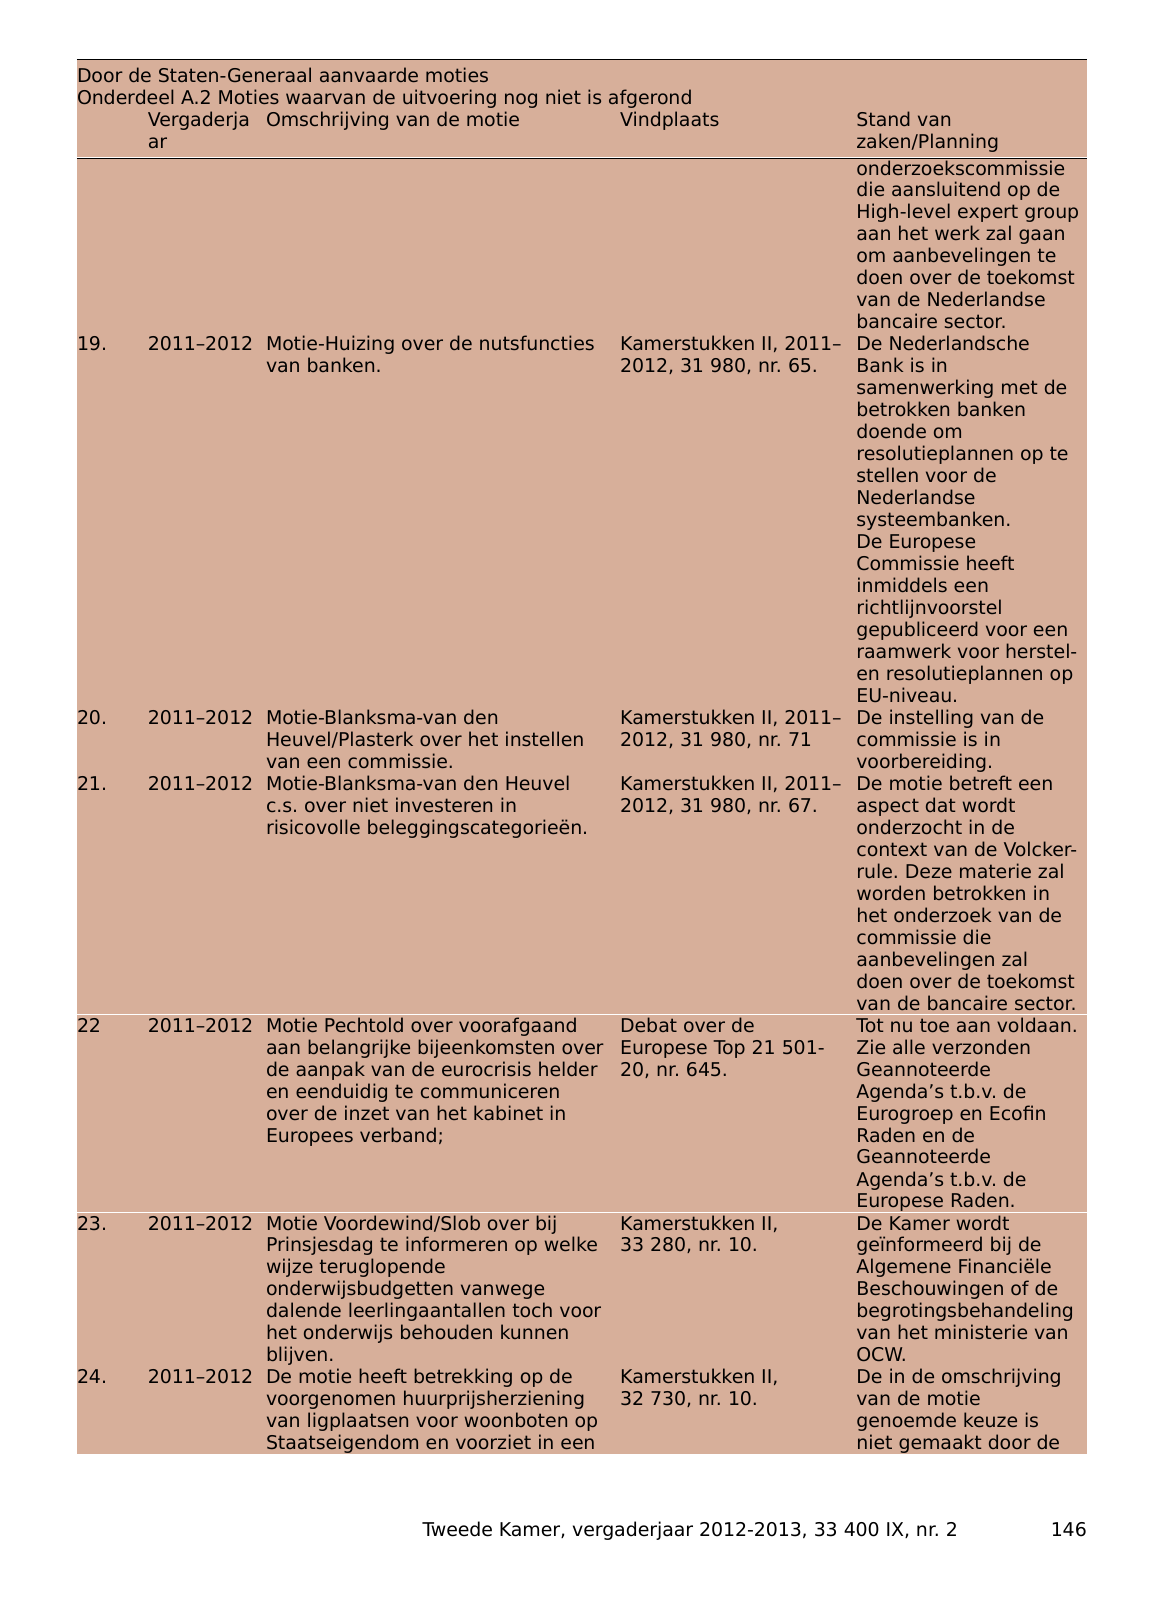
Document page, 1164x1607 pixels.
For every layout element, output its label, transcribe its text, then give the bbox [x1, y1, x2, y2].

table_cell [77, 159, 142, 333]
table_cell Onderdeel A.2 Moties waarvan de uitvoering nog niet is afgerond [77, 87, 1087, 109]
table_cell Motie-Blanksma-van den Heuvel c.s. over niet investeren in risicovolle beleggingscategorieën. [260, 773, 614, 1014]
table_cell Kamerstukken II, 2011–2012, 31 980, nr. 71 [614, 707, 850, 773]
table_cell Kamerstukken II, 2011–2012, 31 980, nr. 65. [614, 333, 850, 707]
table_cell 21. [77, 773, 142, 1014]
table_cell 2011–2012 [142, 1015, 260, 1212]
table_cell De Kamer wordt geïnformeerd bij de Algemene Financiële Beschouwingen of de begrotingsbehandeling van het ministerie van OCW. [850, 1213, 1087, 1366]
table_cell 24. [77, 1366, 142, 1454]
table_cell Omschrijving van de motie [260, 109, 614, 157]
table_cell [77, 109, 142, 157]
table_cell 19. [77, 333, 142, 707]
table_cell 2011–2012 [142, 707, 260, 773]
table_header Door de Staten-Generaal aanvaarde moties [77, 60, 1087, 87]
table_cell 22 [77, 1015, 142, 1212]
table_cell 2011–2012 [142, 1213, 260, 1366]
table_cell 20. [77, 707, 142, 773]
table_cell Debat over de Europese Top 21 501-20, nr. 645. [614, 1015, 850, 1212]
table_cell Motie-Blanksma-van den Heuvel/Plasterk over het instellen van een commissie. [260, 707, 614, 773]
table_cell Vindplaats [614, 109, 850, 157]
table_cell 2011–2012 [142, 1366, 260, 1454]
table_cell Kamerstukken II, 32 730, nr. 10. [614, 1366, 850, 1454]
table_cell Kamerstukken II, 33 280, nr. 10. [614, 1213, 850, 1366]
table_cell [260, 159, 614, 333]
table_cell [142, 159, 260, 333]
table_cell De motie betreft een aspect dat wordt onderzocht in de context van de Volcker-rule. Deze materie zal worden betrokken in het onderzoek van de commissie die aanbevelingen zal doen over de toekomst van de bancaire sector. [850, 773, 1087, 1014]
table_cell [614, 159, 850, 333]
table_cell Vergaderjaar [142, 109, 260, 157]
table_cell De motie heeft betrekking op de voorgenomen huurprijsherziening van ligplaatsen voor woonboten op Staatseigendom en voorziet in een [260, 1366, 614, 1454]
table_cell Tot nu toe aan voldaan. Zie alle verzonden Geannoteerde Agenda’s t.b.v. de Eurogroep en Ecofin Raden en de Geannoteerde Agenda’s t.b.v. de Europese Raden. [850, 1015, 1087, 1212]
table_cell onderzoekscommissie die aansluitend op de High-level expert group aan het werk zal gaan om aanbevelingen te doen over de toekomst van de Nederlandse bancaire sector. [850, 159, 1087, 333]
table_cell Motie-Huizing over de nutsfuncties van banken. [260, 333, 614, 707]
table_cell Motie Voordewind/Slob over bij Prinsjesdag te informeren op welke wijze teruglopende onderwijsbudgetten vanwege dalende leerlingaantallen toch voor het onderwijs behouden kunnen blijven. [260, 1213, 614, 1366]
table_cell Kamerstukken II, 2011–2012, 31 980, nr. 67. [614, 773, 850, 1014]
table_cell De in de omschrijving van de motie genoemde keuze is niet gemaakt door de [850, 1366, 1087, 1454]
table_cell 23. [77, 1213, 142, 1366]
table_cell De instelling van de commissie is in voorbereiding. [850, 707, 1087, 773]
table_cell 2011–2012 [142, 333, 260, 707]
table_cell Stand van zaken/Planning [850, 109, 1087, 157]
table_cell De Nederlandsche Bank is in samenwerking met de betrokken banken doende om resolutieplannen op te stellen voor de Nederlandse systeembanken. De Europese Commissie heeft inmiddels een richtlijnvoorstel gepubliceerd voor een raamwerk voor herstel- en resolutieplannen op EU-niveau. [850, 333, 1087, 707]
table_cell Motie Pechtold over voorafgaand aan belangrijke bijeenkomsten over de aanpak van de eurocrisis helder en eenduidig te communiceren over de inzet van het kabinet in Europees verband; [260, 1015, 614, 1212]
table_cell 2011–2012 [142, 773, 260, 1014]
